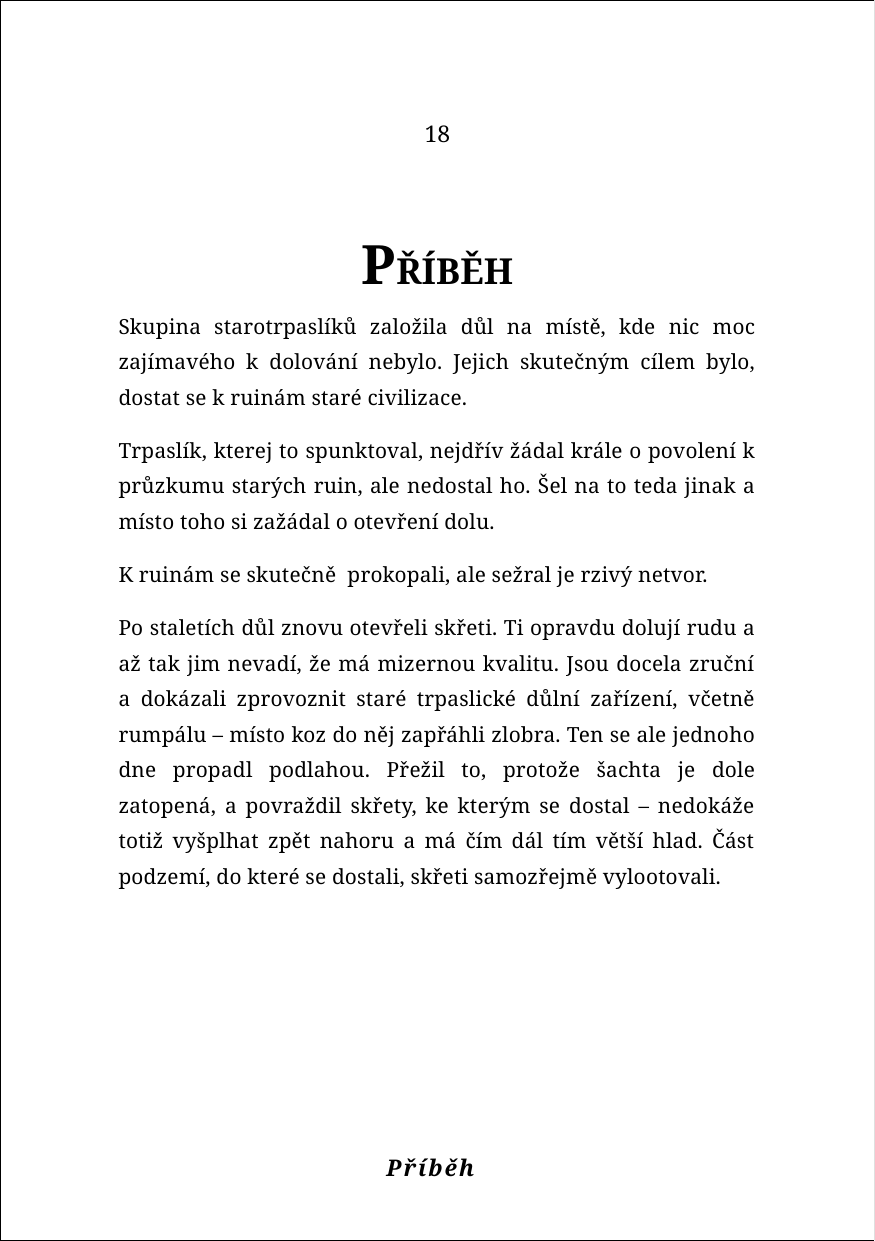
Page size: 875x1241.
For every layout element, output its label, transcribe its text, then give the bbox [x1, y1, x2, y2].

text Po staletích důl znovu otevřeli skřeti. Ti opravdu dolují rudu a až tak jim nevadí, že má mizernou kvalitu. Jsou docela zruční a dokázali zprovoznit staré trpaslické důlní zařízení, včetně rumpálu – místo koz do něj zapřáhli zlobra. Ten se ale jednoho dne propadl podlahou. Přežil to, protože šachta je dole zatopená, a povraždil skřety, ke kterým se dostal – nedokáže totiž vyšplhat zpět nahoru a má čím dál tím větší hlad. Část podzemí, do které se dostali, skřeti samozřejmě vylootovali. [118, 613, 756, 891]
text Trpaslík, kterej to spunktoval, nejdřív žádal krále o povolení k průzkumu starých ruin, ale nedostal ho. Šel na to teda jinak a místo toho si zažádal o otevření dolu. [118, 436, 756, 536]
text K ruinám se skutečně prokopali, ale sežral je rzivý netvor. [118, 560, 756, 589]
subtitle Příběh [118, 226, 756, 300]
text Skupina starotrpaslíků založila důl na místě, kde nic moc zajímavého k dolování nebylo. Jejich skutečným cílem bylo, dostat se k ruinám staré civilizace. [118, 312, 756, 411]
